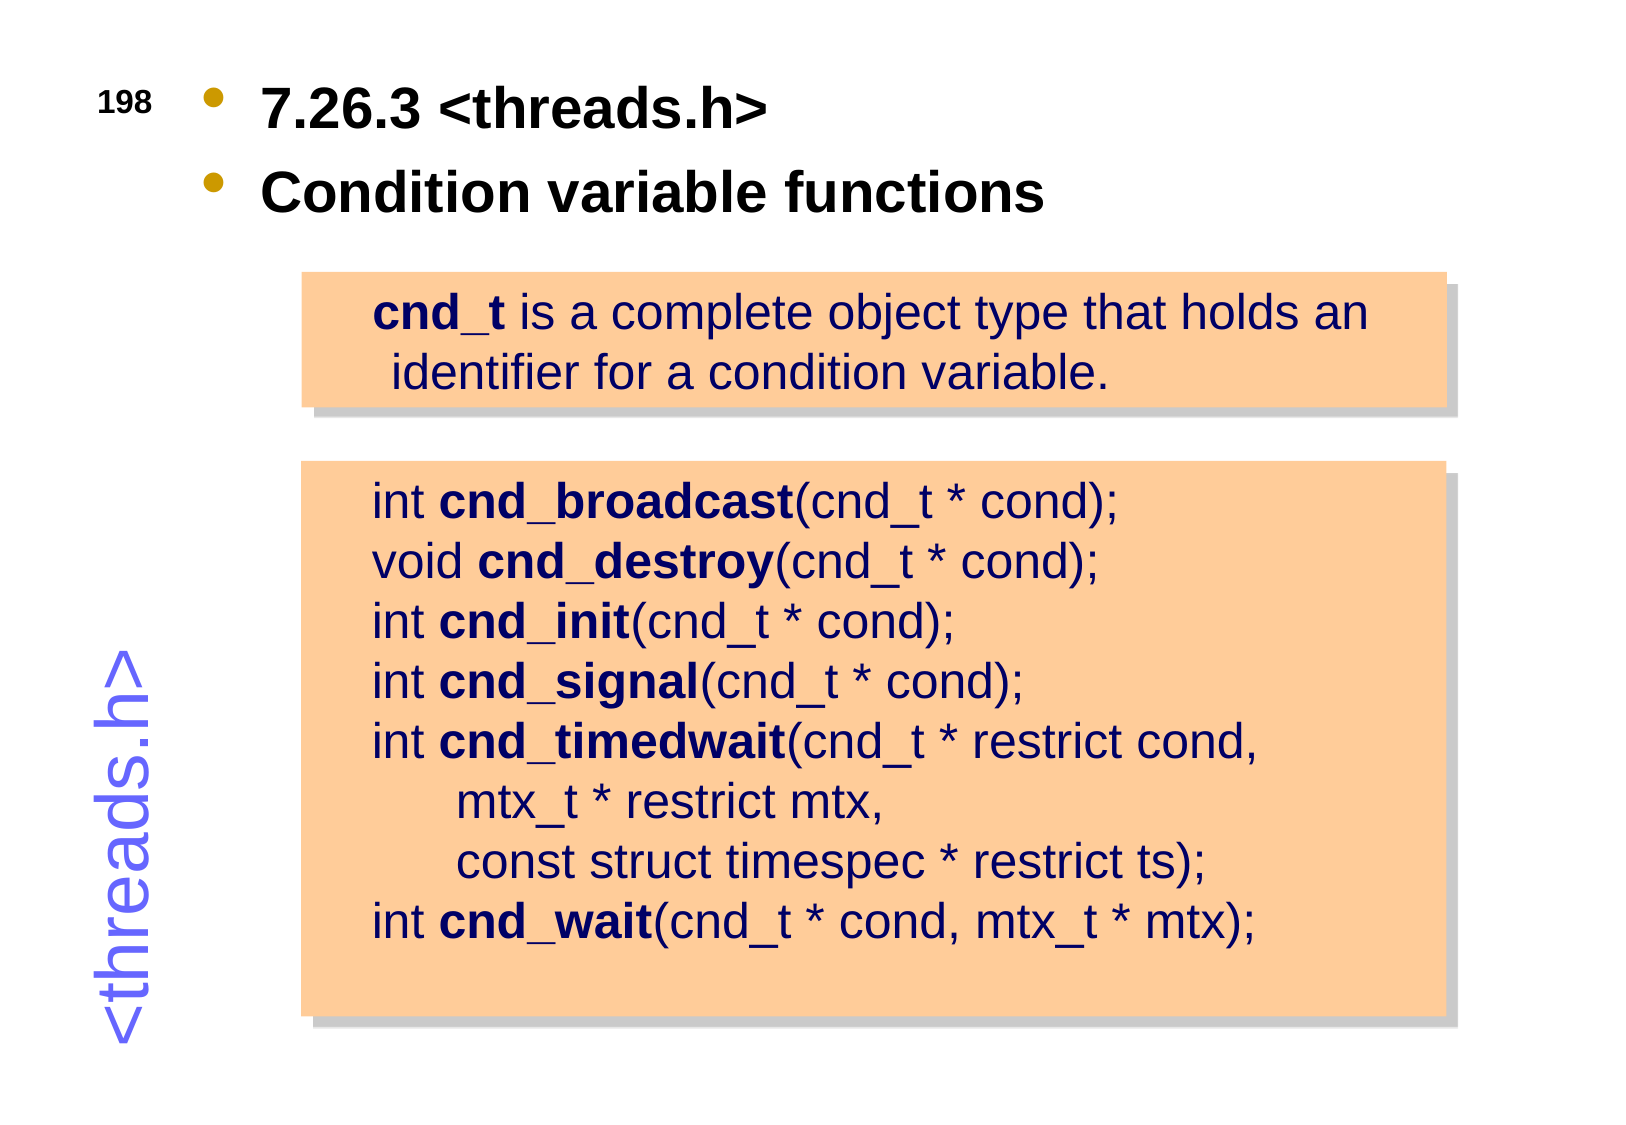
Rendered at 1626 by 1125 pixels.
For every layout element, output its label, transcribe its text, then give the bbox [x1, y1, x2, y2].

text_box cnd_t is a complete object type that holds an identifier for a condition variable. [301, 271, 1447, 408]
text_box int cnd_broadcast(cnd_t * cond); void cnd_destroy(cnd_t * cond); int cnd_init(cnd_t * cond); int cnd_signal(cnd_t * cond); int cnd_timedwait(cnd_t * restrict cond, mtx_t * restrict mtx, const struct timespec * restrict ts); int cnd_wait(cnd_t * cond, mtx_t * mtx); [301, 460, 1447, 1017]
list 7.26.3 <threads.h> Condition variable functions [188, 62, 1477, 1063]
title [21, 29, 217, 1063]
